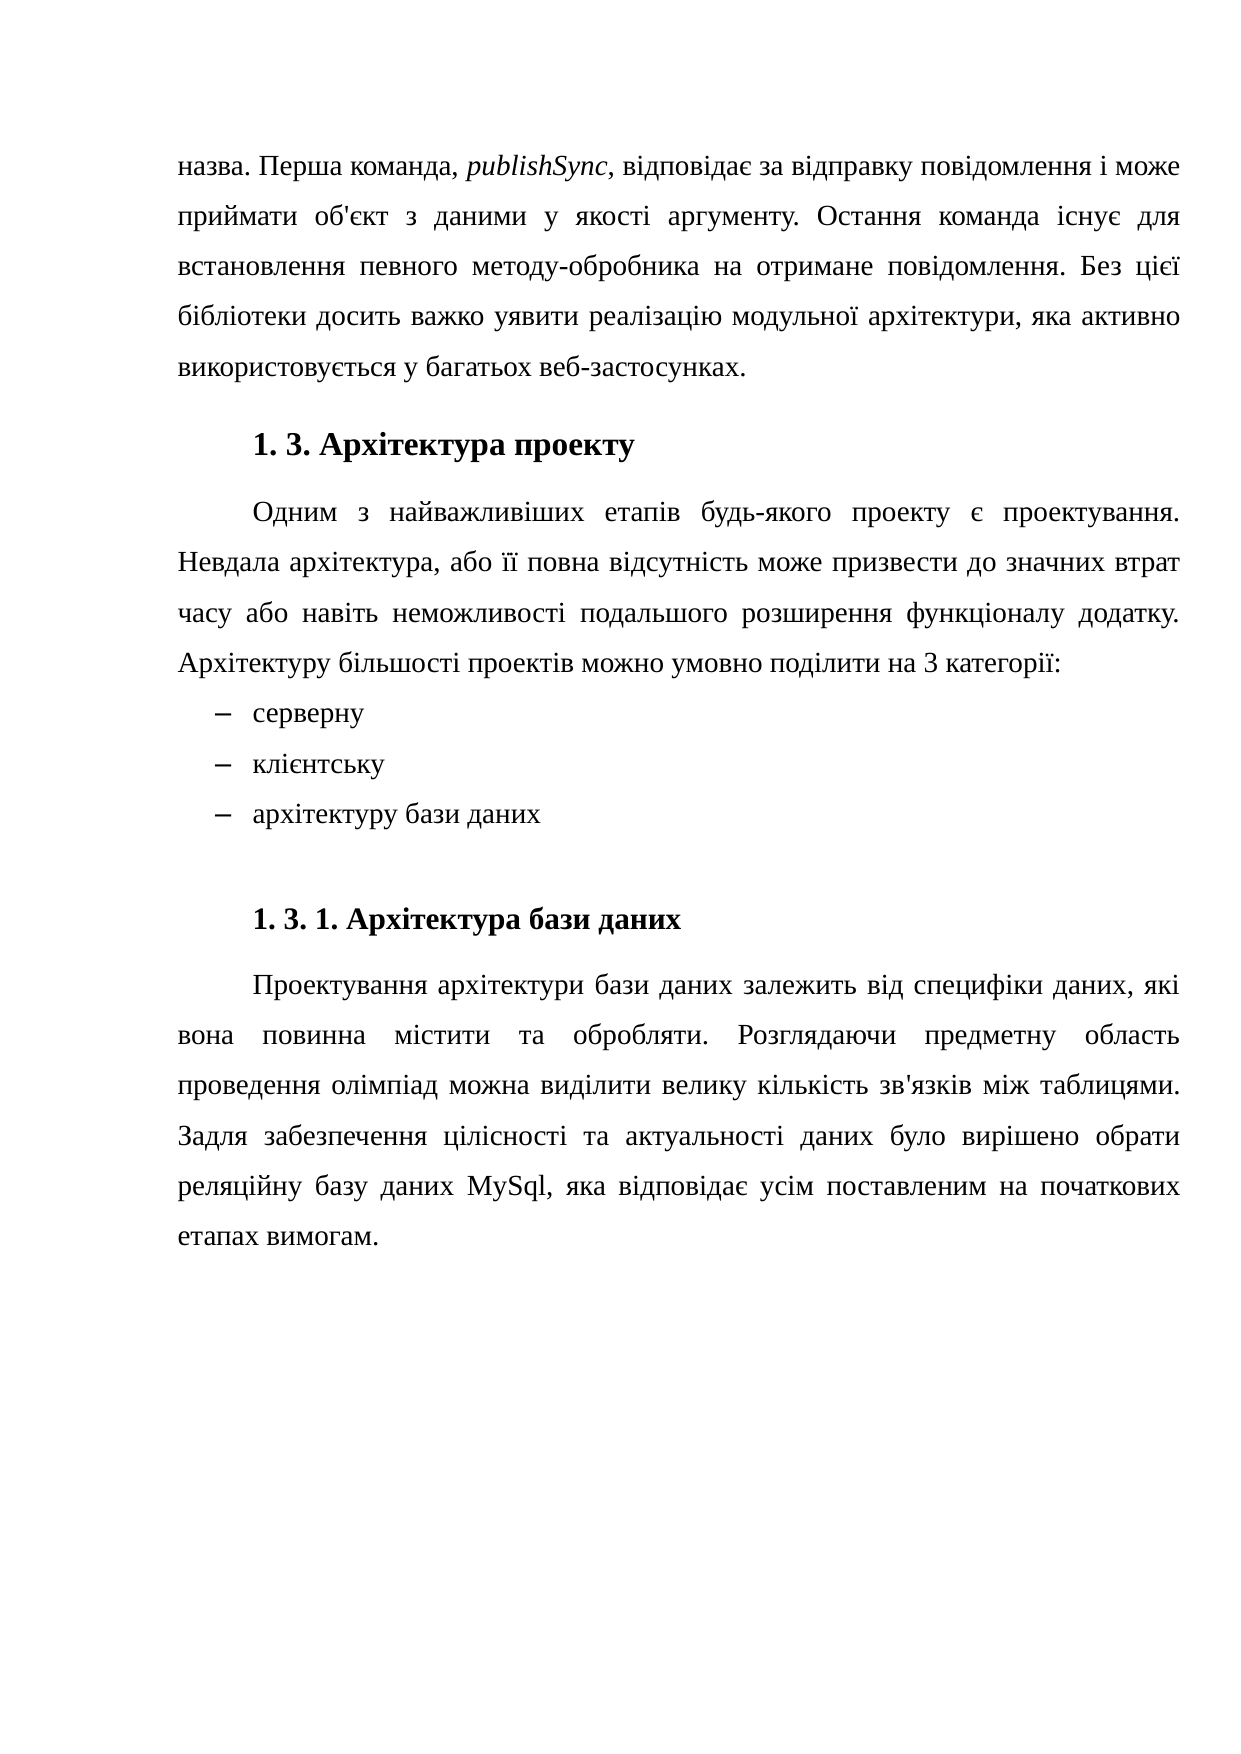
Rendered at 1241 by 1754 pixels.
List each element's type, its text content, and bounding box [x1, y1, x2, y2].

subtitle 1. 3. 1. Архітектура бази даних [177, 900, 1181, 936]
text Одним з найважливіших етапів будь-якого проекту є проектування. Невдала архітектура, або її повна відсутність може призвести до значних втрат часу або навіть неможливості подальшого розширення функціоналу додатку. Архітектуру більшості проектів можно умовно поділити на 3 категорії: [177, 494, 1181, 679]
text Проектування архітектури бази даних залежить від специфіки даних, які вона повинна містити та обробляти. Розглядаючи предметну область проведення олімпіад можна виділити велику кількість зв'язків між таблицями. Задля забезпечення цілісності та актуальності даних було вирішено обрати реляційну базу даних MySql, яка відповідає усім поставленим на початкових етапах вимогам. [177, 967, 1181, 1252]
list клієнтську [215, 746, 1181, 779]
subtitle 1. 3. Архітектура проекту [177, 424, 1181, 462]
text назва. Перша команда, publishSync, відповідає за відправку повідомлення і може приймати об'єкт з даними у якості аргументу. Остання команда існує для встановлення певного методу-обробника на отримане повідомлення. Без цієї бібліотеки досить важко уявити реалізацію модульної архітектури, яка активно використовується у багатьох веб-застосунках. [177, 148, 1181, 382]
list серверну [215, 695, 1181, 729]
list архітектуру бази даних [215, 796, 1181, 830]
